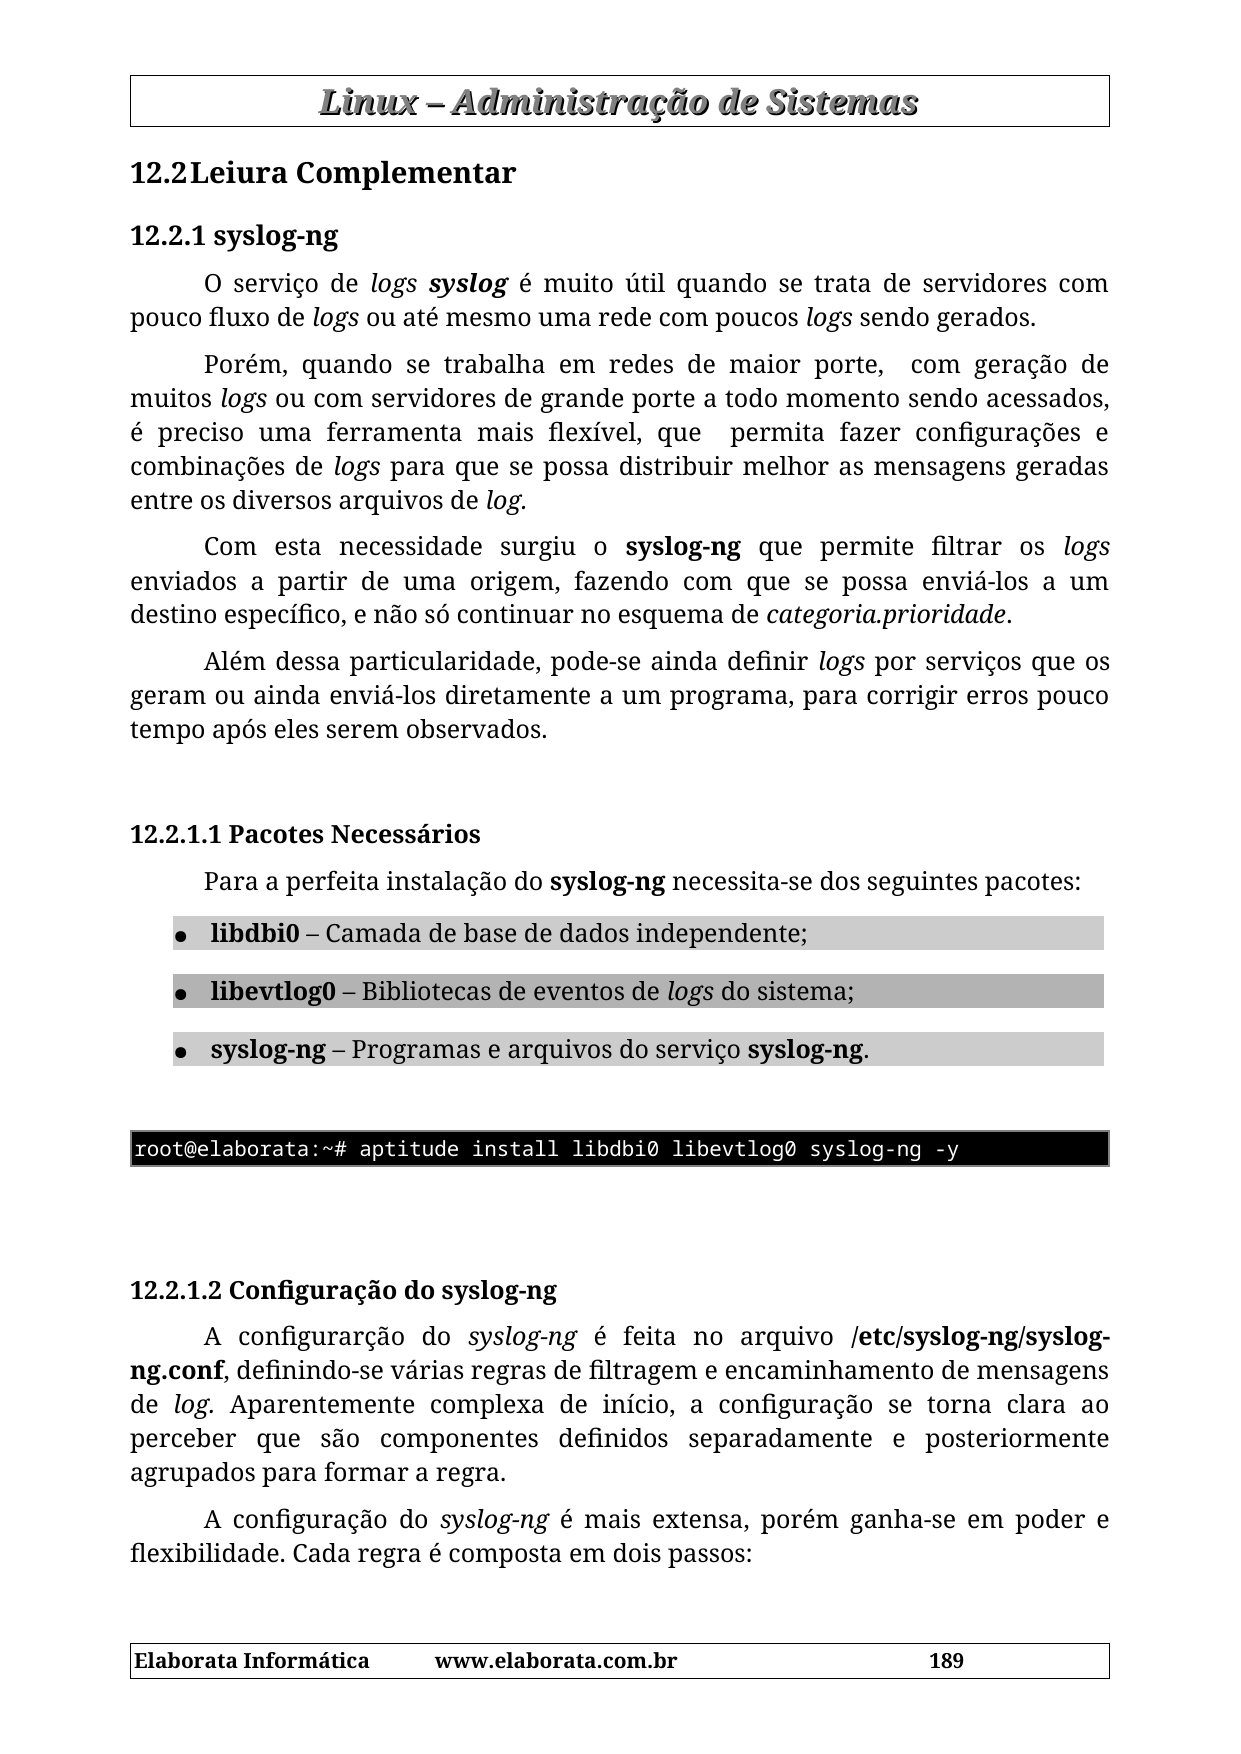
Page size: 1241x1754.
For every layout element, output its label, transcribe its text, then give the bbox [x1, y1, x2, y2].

subtitle Configuração do syslog-ng [130, 1272, 1110, 1306]
table_cell libevtlog0 – Bibliotecas de eventos de logs do sistema; [130, 968, 1110, 1026]
text A configuração do syslog-ng é mais extensa, porém ganha-se em poder e flexibilidade. Cada regra é composta em dois passos: [130, 1501, 1110, 1569]
text Para a perfeita instalação do syslog-ng necessita-se dos seguintes pacotes: [130, 863, 1110, 898]
table_cell syslog-ng – Programas e arquivos do serviço syslog-ng. [130, 1026, 1110, 1084]
text Porém, quando se trabalha em redes de maior porte, com geração de muitos logs ou com servidores de grande porte a todo momento sendo acessados, é preciso uma ferramenta mais flexível, que permita fazer configurações e combinações de logs para que se possa distribuir melhor as mensagens geradas entre os diversos arquivos de log. [130, 346, 1110, 517]
table_header libdbi0 – Camada de base de dados independente; [130, 910, 1110, 968]
text Com esta necessidade surgiu o syslog-ng que permite filtrar os logs enviados a partir de uma origem, fazendo com que se possa enviá-los a um destino específico, e não só continuar no esquema de categoria.prioridade. [130, 529, 1110, 631]
text O serviço de logs syslog é muito útil quando se trata de servidores com pouco fluxo de logs ou até mesmo uma rede com poucos logs sendo gerados. [130, 266, 1110, 334]
subtitle Pacotes Necessários [130, 817, 1110, 851]
text Além dessa particularidade, pode-se ainda definir logs por serviços que os geram ou ainda enviá-los diretamente a um programa, para corrigir erros pouco tempo após eles serem observados. [130, 644, 1110, 746]
text A configurarção do syslog-ng é feita no arquivo /etc/syslog-ng/syslog-ng.conf, definindo-se várias regras de filtragem e encaminhamento de mensagens de log. Aparentemente complexa de início, a configuração se torna clara ao perceber que são componentes definidos separadamente e posteriormente agrupados para formar a regra. [130, 1319, 1110, 1489]
subtitle Leiura Complementar [130, 152, 1110, 192]
text root@elaborata:~# aptitude install libdbi0 libevtlog0 syslog-ng -y [132, 1132, 1108, 1165]
subtitle syslog-ng [130, 217, 1110, 253]
